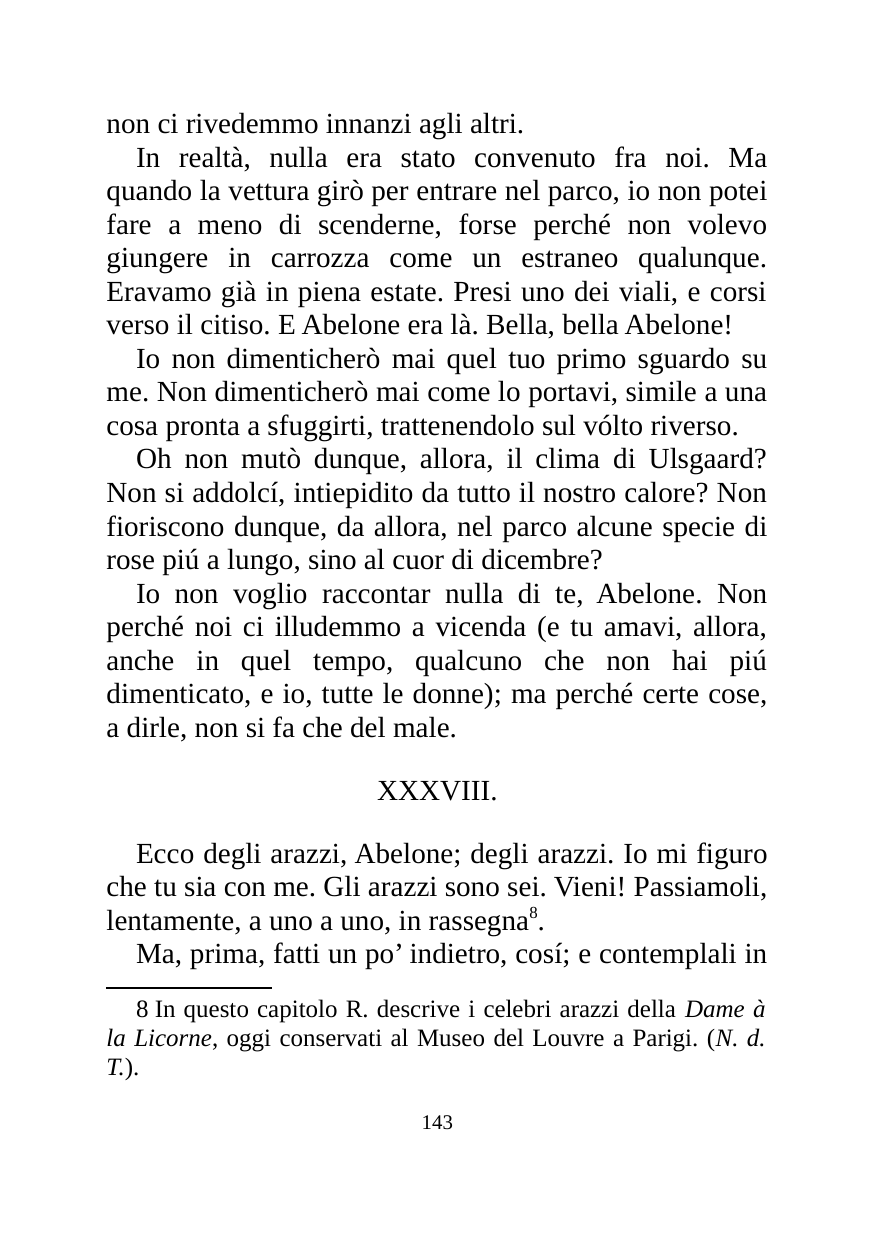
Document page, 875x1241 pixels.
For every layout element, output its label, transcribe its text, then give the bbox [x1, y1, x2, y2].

text Oh non mutò dunque, allora, il clima di Ulsgaard? Non si addolcí, intiepidito da tutto il nostro calore? Non fioriscono dunque, da allora, nel parco alcune specie di rose piú a lungo, sino al cuor di dicembre? [106, 442, 768, 576]
text Io non voglio raccontar nulla di te, Abelone. Non perché noi ci illudemmo a vicenda (e tu amavi, allora, anche in quel tempo, qualcuno che non hai piú dimenticato, e io, tutte le donne); ma perché certe cose, a dirle, non si fa che del male. [106, 576, 768, 743]
text In realtà, nulla era stato convenuto fra noi. Ma quando la vettura girò per entrare nel parco, io non potei fare a meno di scenderne, forse perché non volevo giungere in carrozza come un estraneo qualunque. Eravamo già in piena estate. Presi uno dei viali, e corsi verso il citiso. E Abelone era là. Bella, bella Abelone! [106, 140, 768, 341]
text Ecco degli arazzi, Abelone; degli arazzi. Io mi figuro che tu sia con me. Gli arazzi sono sei. Vieni! Passiamoli, lentamente, a uno a uno, in rassegna. [106, 836, 768, 937]
text Ma, prima, fatti un po’ indietro, cosí; e contemplali in [106, 937, 768, 970]
text In questo capitolo R. descrive i celebri arazzi della Dame à la Licorne, oggi conservati al Museo del Louvre a Parigi. (N. d. T.). [106, 994, 768, 1080]
text non ci rivedemmo innanzi agli altri. [106, 106, 768, 140]
text Io non dimenticherò mai quel tuo primo sguardo su me. Non dimenticherò mai come lo portavi, simile a una cosa pronta a sfuggirti, trattenendolo sul vólto riverso. [106, 341, 768, 442]
subtitle XXXVIII. [106, 773, 768, 807]
